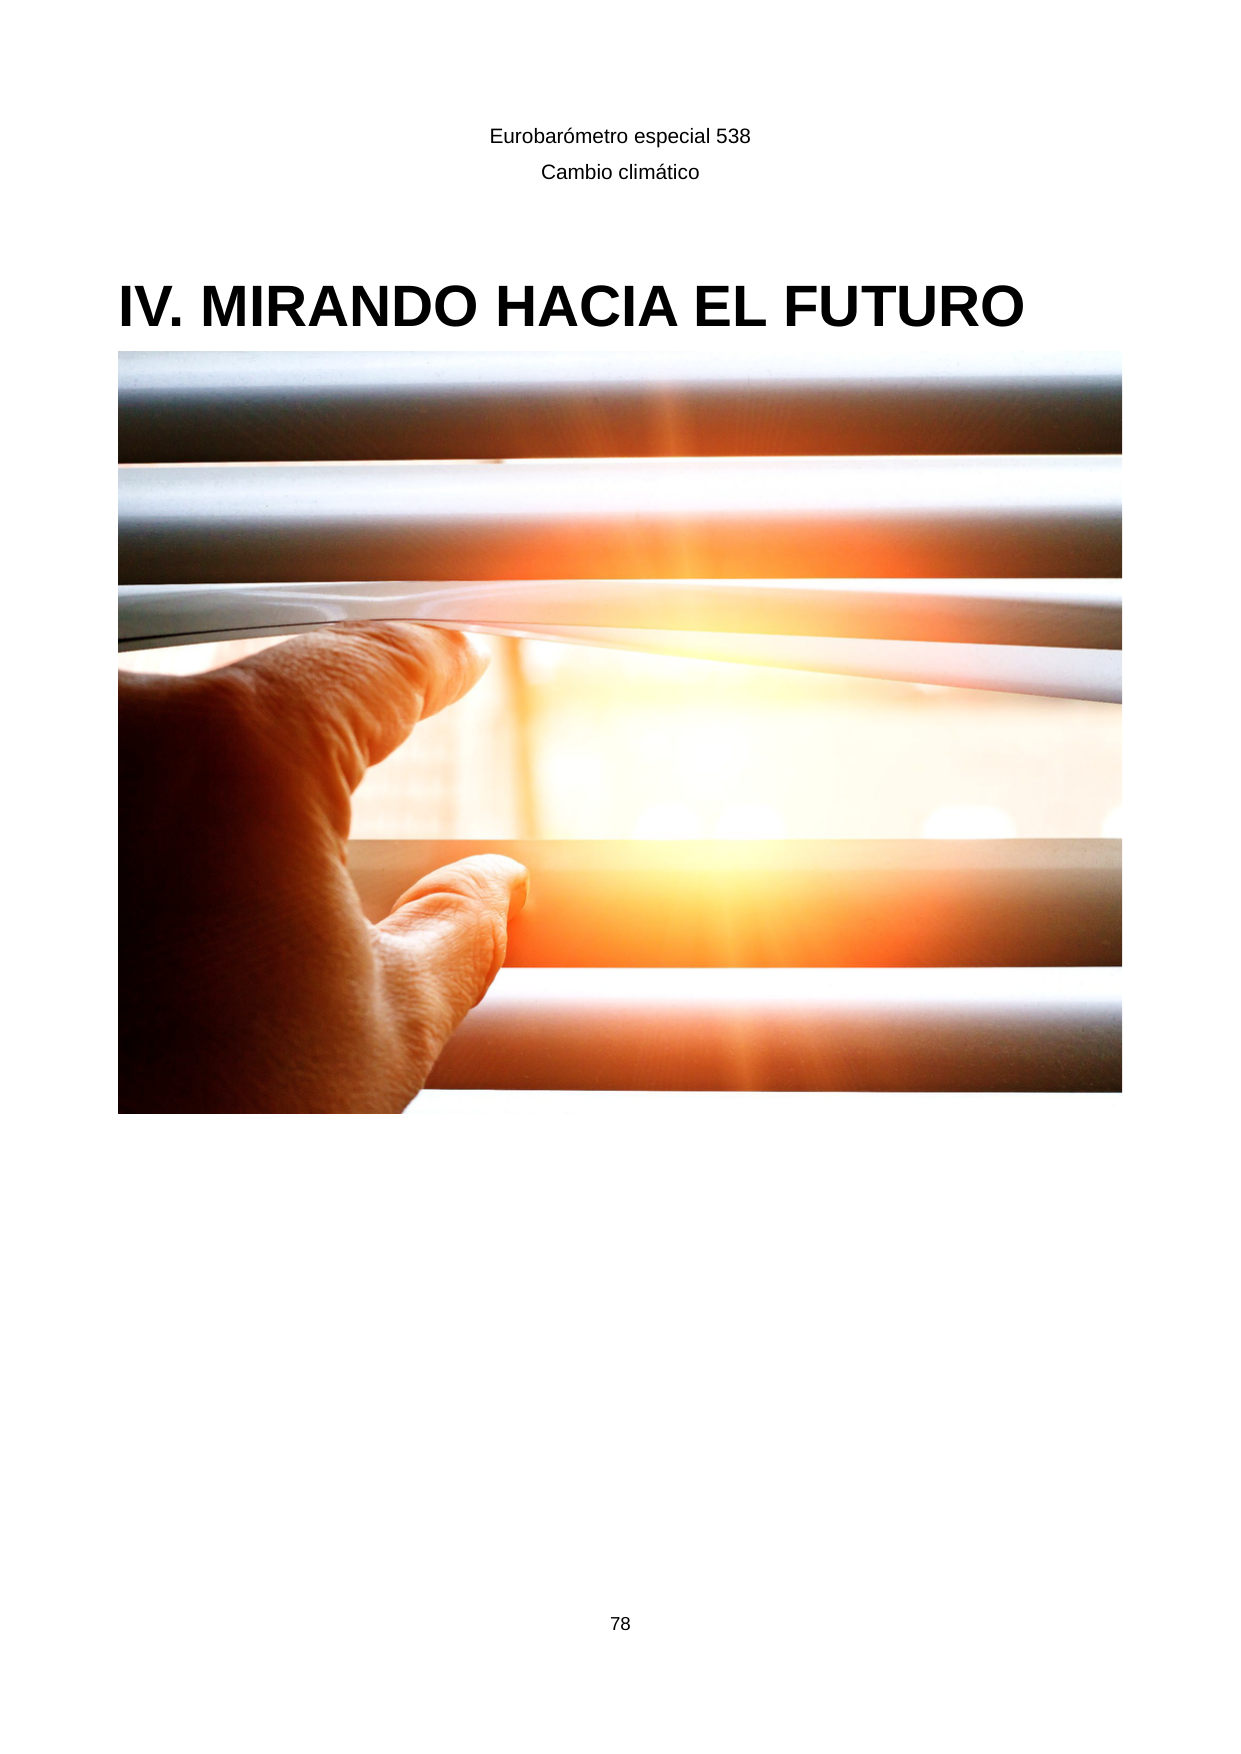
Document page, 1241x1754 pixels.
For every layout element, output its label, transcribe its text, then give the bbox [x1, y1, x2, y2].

subtitle IV. MIRANDO HACIA EL FUTURO [118, 272, 1122, 339]
picture [118, 351, 1123, 1114]
